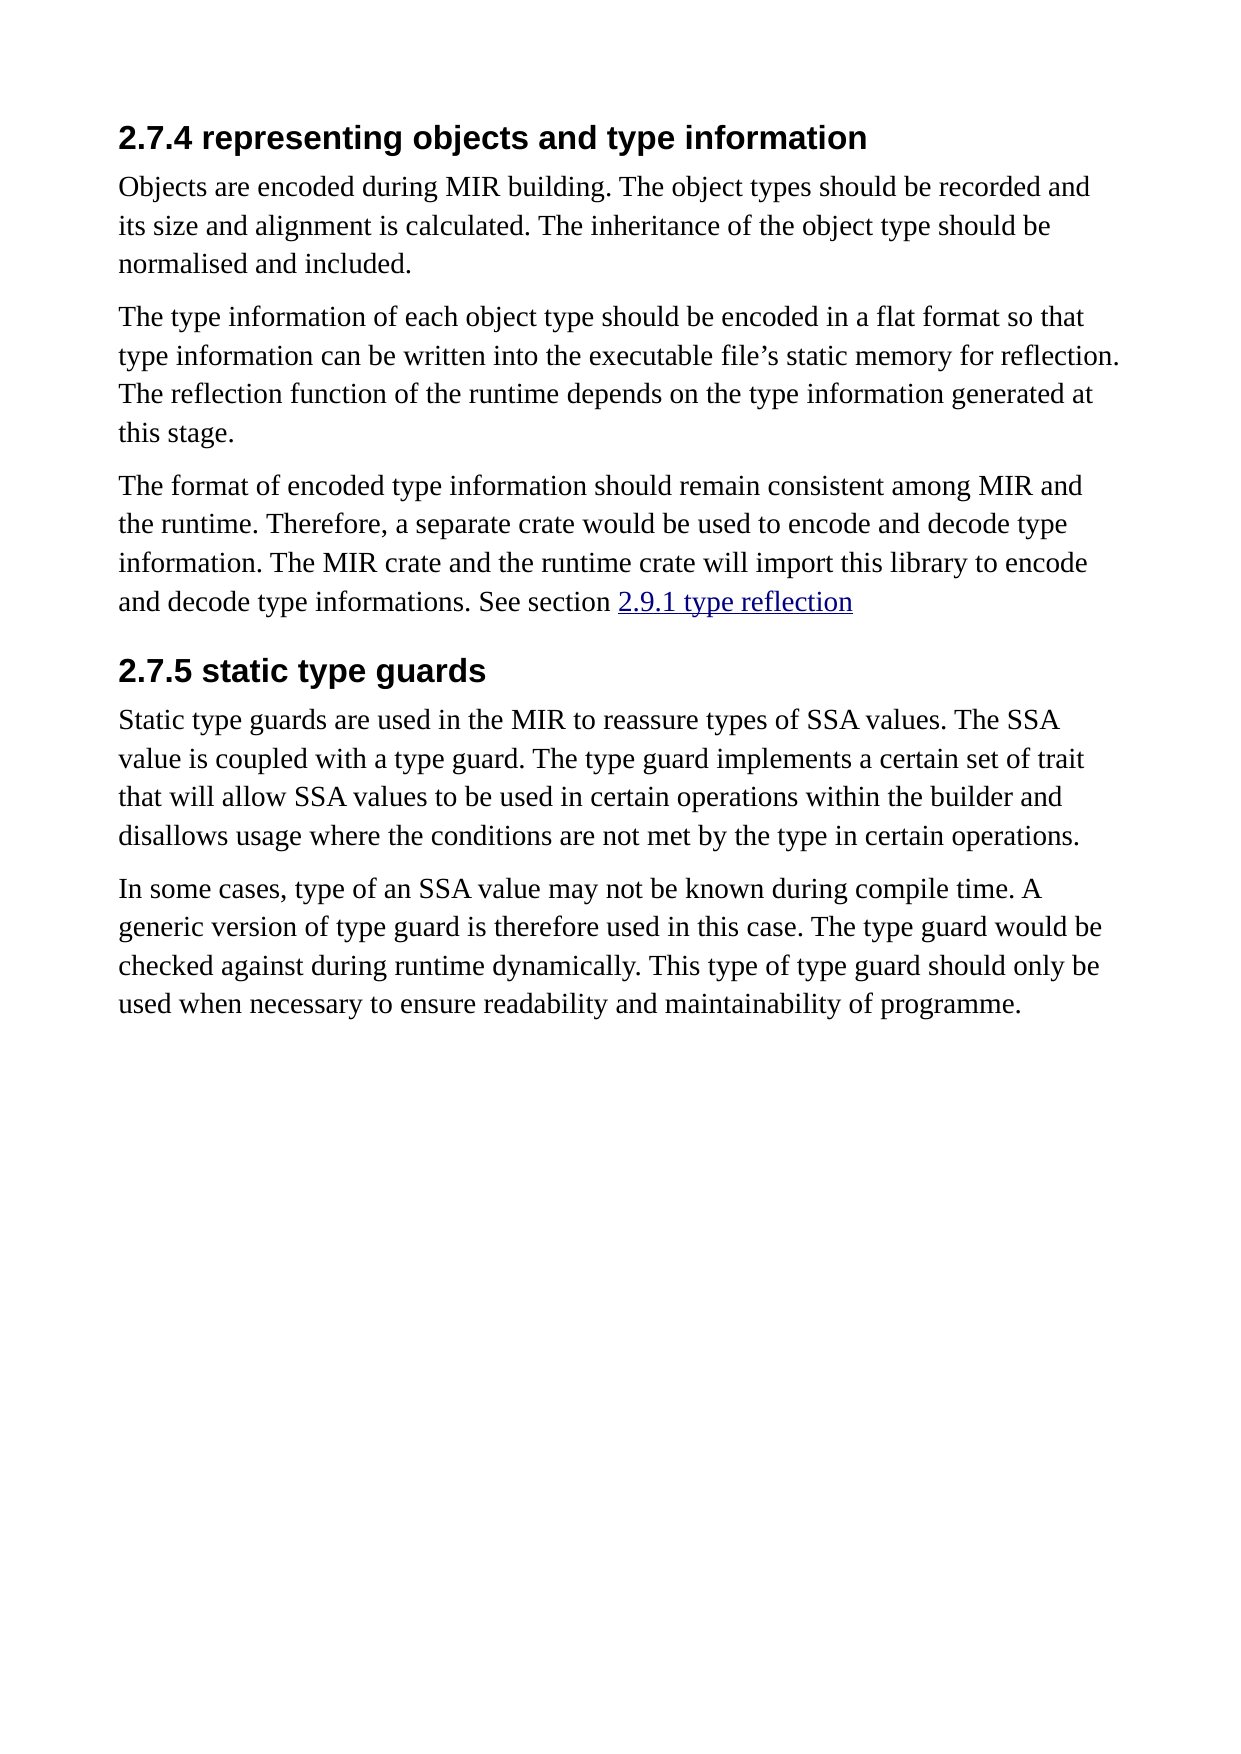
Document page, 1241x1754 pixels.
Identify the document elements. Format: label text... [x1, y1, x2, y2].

text In some cases, type of an SSA value may not be known during compile time. A generic version of type guard is therefore used in this case. The type guard would be checked against during runtime dynamically. This type of type guard should only be used when necessary to ensure readability and maintainability of programme. [118, 871, 1122, 1020]
text The type information of each object type should be encoded in a flat format so that type information can be written into the executable file’s static memory for reflection. The reflection function of the runtime depends on the type information generated at this stage. [118, 299, 1122, 448]
subtitle 2.7.4 representing objects and type information [118, 118, 1122, 157]
subtitle 2.7.5 static type guards [118, 651, 1122, 690]
text The format of encoded type information should remain consistent among MIR and the runtime. Therefore, a separate crate would be used to encode and decode type information. The MIR crate and the runtime crate will import this library to encode and decode type informations. See section 2.9.1 type reflection [118, 468, 1122, 617]
text Objects are encoded during MIR building. The object types should be recorded and its size and alignment is calculated. The inheritance of the object type should be normalised and included. [118, 169, 1122, 280]
text Static type guards are used in the MIR to reassure types of SSA values. The SSA value is coupled with a type guard. The type guard implements a certain set of trait that will allow SSA values to be used in certain operations within the builder and disallows usage where the conditions are not met by the type in certain operations. [118, 702, 1122, 851]
